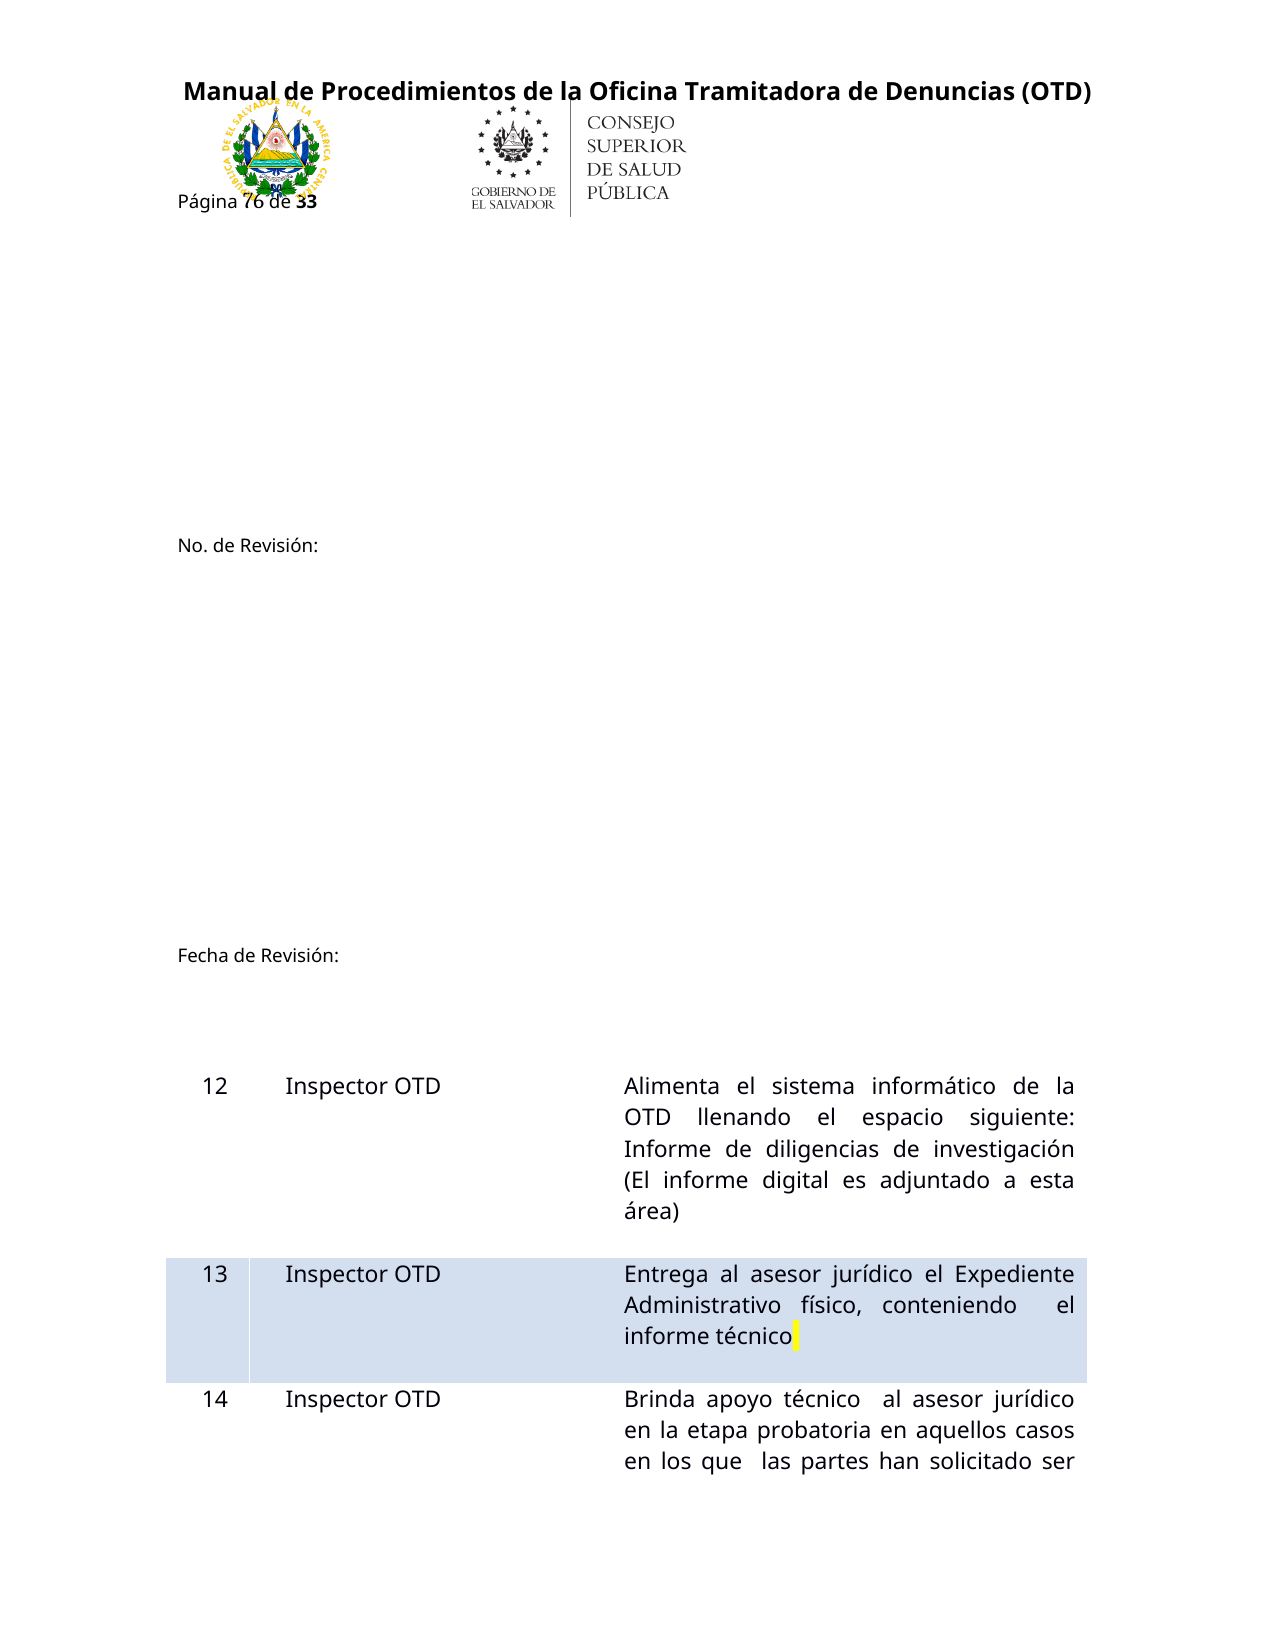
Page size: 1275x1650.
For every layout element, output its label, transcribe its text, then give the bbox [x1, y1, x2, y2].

table_cell Inspector OTD [250, 1070, 613, 1258]
table_cell 13 [166, 1258, 249, 1383]
table_cell Entrega al asesor jurídico el Expediente Administrativo físico, conteniendo el informe técnico [613, 1258, 1087, 1383]
table_cell Inspector OTD [250, 1383, 613, 1502]
table_cell Brinda apoyo técnico al asesor jurídico en la etapa probatoria en aquellos casos en los que las partes han solicitado ser [613, 1383, 1087, 1502]
picture [472, 97, 687, 217]
table_cell 12 [166, 1070, 249, 1258]
table_cell Alimenta el sistema informático de la OTD llenando el espacio siguiente: Informe de diligencias de investigación (El informe digital es adjuntado a esta área) [613, 1070, 1087, 1258]
picture [222, 97, 331, 201]
table_cell 14 [166, 1383, 249, 1502]
table_cell Inspector OTD [250, 1258, 613, 1383]
